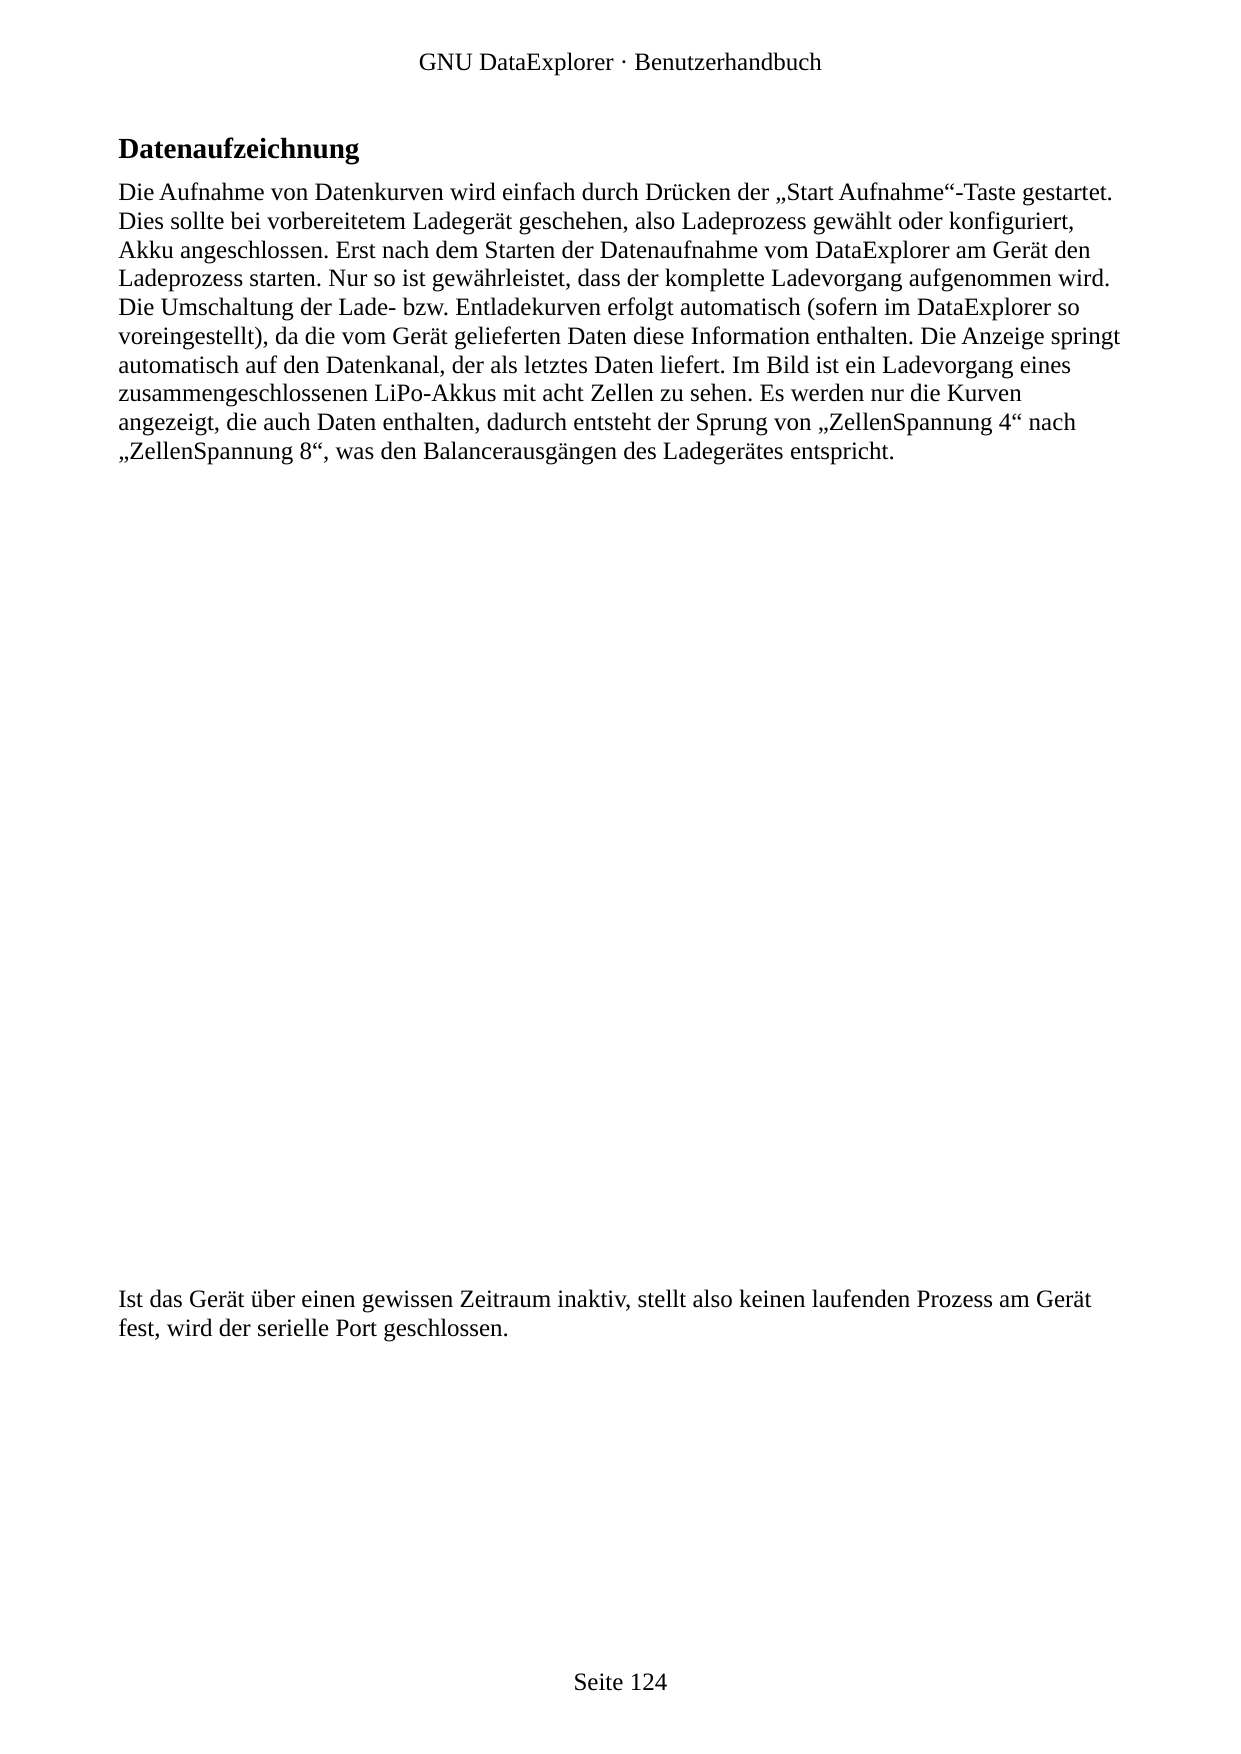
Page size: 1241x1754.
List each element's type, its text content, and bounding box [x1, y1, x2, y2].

subtitle Datenaufzeichnung [118, 131, 1122, 165]
text Die Aufnahme von Datenkurven wird einfach durch Drücken der „Start Aufnahme“-Taste gestartet. Dies sollte bei vorbereitetem Ladegerät geschehen, also Ladeprozess gewählt oder konfiguriert, Akku angeschlossen. Erst nach dem Starten der Datenaufnahme vom DataExplorer am Gerät den Ladeprozess starten. Nur so ist gewährleistet, dass der komplette Ladevorgang aufgenommen wird. Die Umschaltung der Lade- bzw. Entladekurven erfolgt automatisch (sofern im DataExplorer so voreingestellt), da die vom Gerät gelieferten Daten diese Information enthalten. Die Anzeige springt automatisch auf den Datenkanal, der als letztes Daten liefert. Im Bild ist ein Ladevorgang eines zusammengeschlossenen LiPo-Akkus mit acht Zellen zu sehen. Es werden nur die Kurven angezeigt, die auch Daten enthalten, dadurch entsteht der Sprung von „ZellenSpannung 4“ nach „ZellenSpannung 8“, was den Balancerausgängen des Ladegerätes entspricht. [118, 177, 1122, 465]
text Ist das Gerät über einen gewissen Zeitraum inaktiv, stellt also keinen laufenden Prozess am Gerät fest, wird der serielle Port geschlossen. [118, 1284, 1122, 1342]
